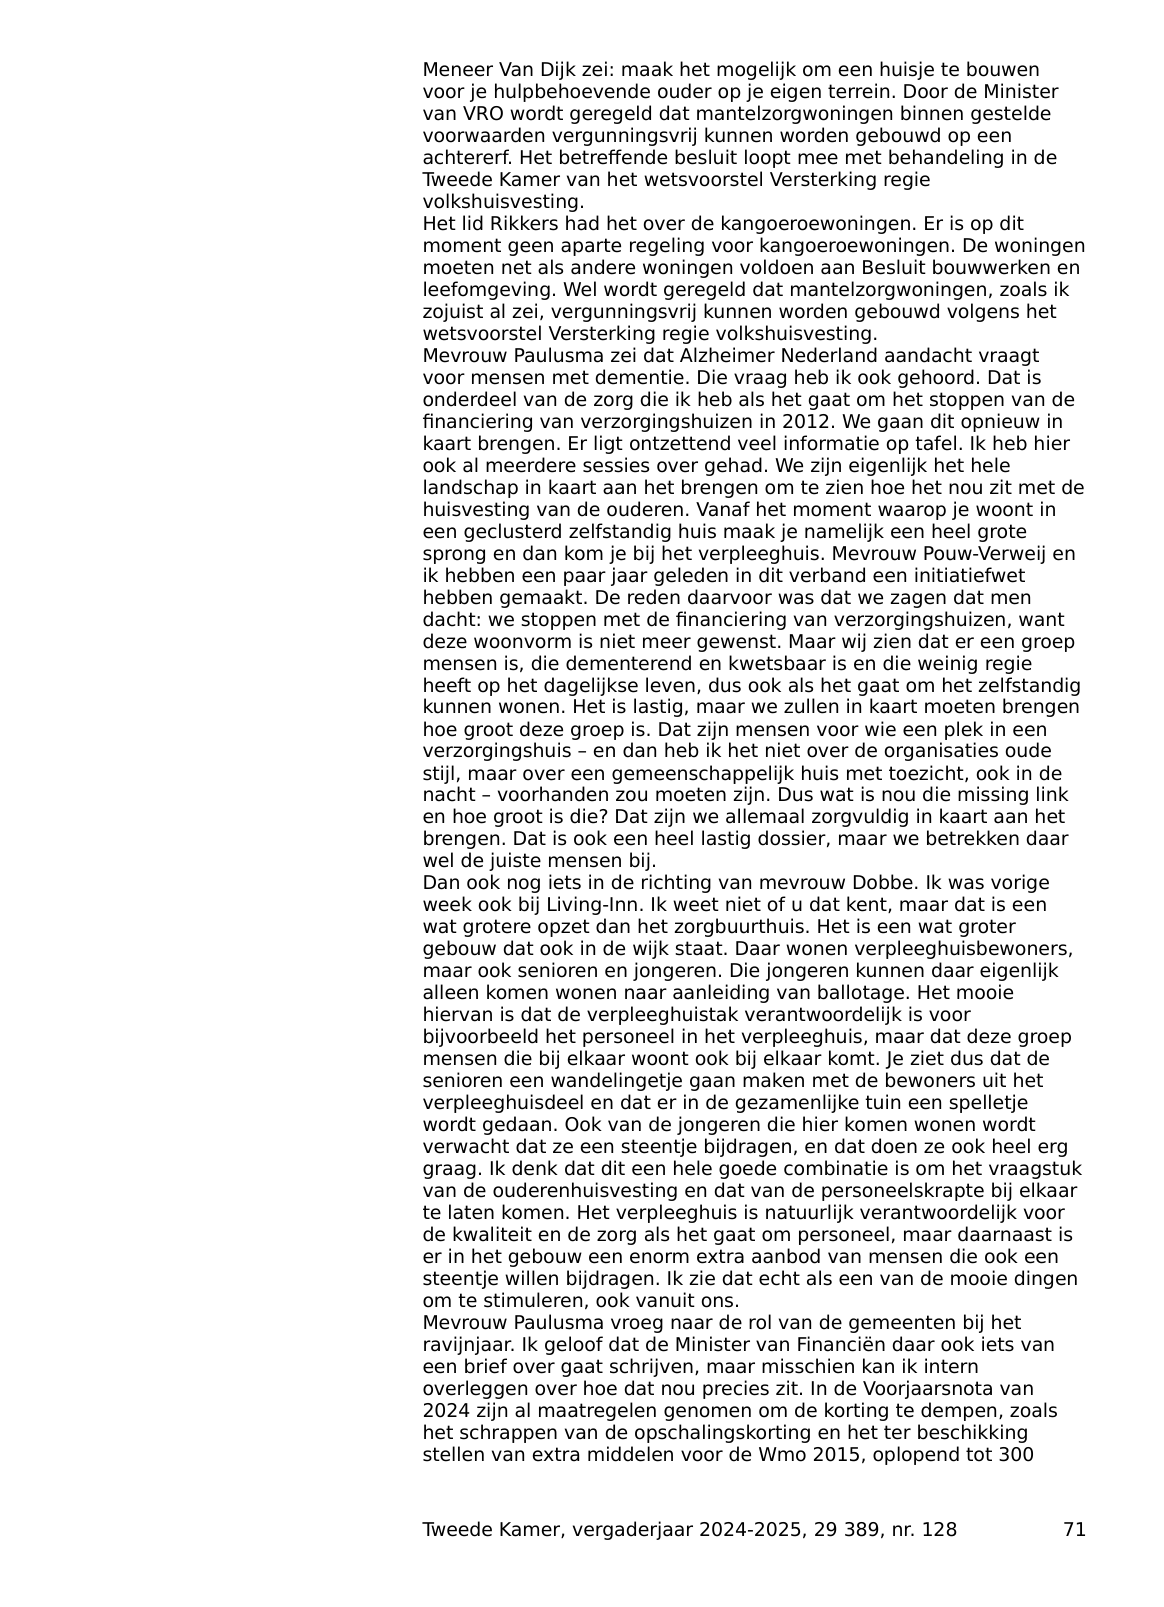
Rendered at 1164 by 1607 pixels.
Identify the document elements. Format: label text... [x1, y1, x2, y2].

text Dan ook nog iets in de richting van mevrouw Dobbe. Ik was vorige week ook bij Living-Inn. Ik weet niet of u dat kent, maar dat is een wat grotere opzet dan het zorgbuurthuis. Het is een wat groter gebouw dat ook in de wijk staat. Daar wonen verpleeghuisbewoners, maar ook senioren en jongeren. Die jongeren kunnen daar eigenlijk alleen komen wonen naar aanleiding van ballotage. Het mooie hiervan is dat de verpleeghuistak verantwoordelijk is voor bijvoorbeeld het personeel in het verpleeghuis, maar dat deze groep mensen die bij elkaar woont ook bij elkaar komt. Je ziet dus dat de senioren een wandelingetje gaan maken met de bewoners uit het verpleeghuisdeel en dat er in de gezamenlijke tuin een spelletje wordt gedaan. Ook van de jongeren die hier komen wonen wordt verwacht dat ze een steentje bijdragen, en dat doen ze ook heel erg graag. Ik denk dat dit een hele goede combinatie is om het vraagstuk van de ouderenhuisvesting en dat van de personeelskrapte bij elkaar te laten komen. Het verpleeghuis is natuurlijk verantwoordelijk voor de kwaliteit en de zorg als het gaat om personeel, maar daarnaast is er in het gebouw een enorm extra aanbod van mensen die ook een steentje willen bijdragen. Ik zie dat echt als een van de mooie dingen om te stimuleren, ook vanuit ons. [422, 872, 1087, 1312]
text Het lid Rikkers had het over de kangoeroewoningen. Er is op dit moment geen aparte regeling voor kangoeroewoningen. De woningen moeten net als andere woningen voldoen aan Besluit bouwwerken en leefomgeving. Wel wordt geregeld dat mantelzorgwoningen, zoals ik zojuist al zei, vergunningsvrij kunnen worden gebouwd volgens het wetsvoorstel Versterking regie volkshuisvesting. [422, 213, 1087, 345]
text Mevrouw Paulusma zei dat Alzheimer Nederland aandacht vraagt voor mensen met dementie. Die vraag heb ik ook gehoord. Dat is onderdeel van de zorg die ik heb als het gaat om het stoppen van de financiering van verzorgingshuizen in 2012. We gaan dit opnieuw in kaart brengen. Er ligt ontzettend veel informatie op tafel. Ik heb hier ook al meerdere sessies over gehad. We zijn eigenlijk het hele landschap in kaart aan het brengen om te zien hoe het nou zit met de huisvesting van de ouderen. Vanaf het moment waarop je woont in een geclusterd zelfstandig huis maak je namelijk een heel grote sprong en dan kom je bij het verpleeghuis. Mevrouw Pouw-Verweij en ik hebben een paar jaar geleden in dit verband een initiatiefwet hebben gemaakt. De reden daarvoor was dat we zagen dat men dacht: we stoppen met de financiering van verzorgingshuizen, want deze woonvorm is niet meer gewenst. Maar wij zien dat er een groep mensen is, die dementerend en kwetsbaar is en die weinig regie heeft op het dagelijkse leven, dus ook als het gaat om het zelfstandig kunnen wonen. Het is lastig, maar we zullen in kaart moeten brengen hoe groot deze groep is. Dat zijn mensen voor wie een plek in een verzorgingshuis – en dan heb ik het niet over de organisaties oude stijl, maar over een gemeenschappelijk huis met toezicht, ook in de nacht – voorhanden zou moeten zijn. Dus wat is nou die missing link en hoe groot is die? Dat zijn we allemaal zorgvuldig in kaart aan het brengen. Dat is ook een heel lastig dossier, maar we betrekken daar wel de juiste mensen bij. [422, 345, 1087, 872]
text Meneer Van Dijk zei: maak het mogelijk om een huisje te bouwen voor je hulpbehoevende ouder op je eigen terrein. Door de Minister van VRO wordt geregeld dat mantelzorgwoningen binnen gestelde voorwaarden vergunningsvrij kunnen worden gebouwd op een achtererf. Het betreffende besluit loopt mee met behandeling in de Tweede Kamer van het wetsvoorstel Versterking regie volkshuisvesting. [422, 59, 1087, 213]
text Mevrouw Paulusma vroeg naar de rol van de gemeenten bij het ravijnjaar. Ik geloof dat de Minister van Financiën daar ook iets van een brief over gaat schrijven, maar misschien kan ik intern overleggen over hoe dat nou precies zit. In de Voorjaarsnota van 2024 zijn al maatregelen genomen om de korting te dempen, zoals het schrappen van de opschalingskorting en het ter beschikking stellen van extra middelen voor de Wmo 2015, oplopend tot 300 [422, 1312, 1087, 1466]
